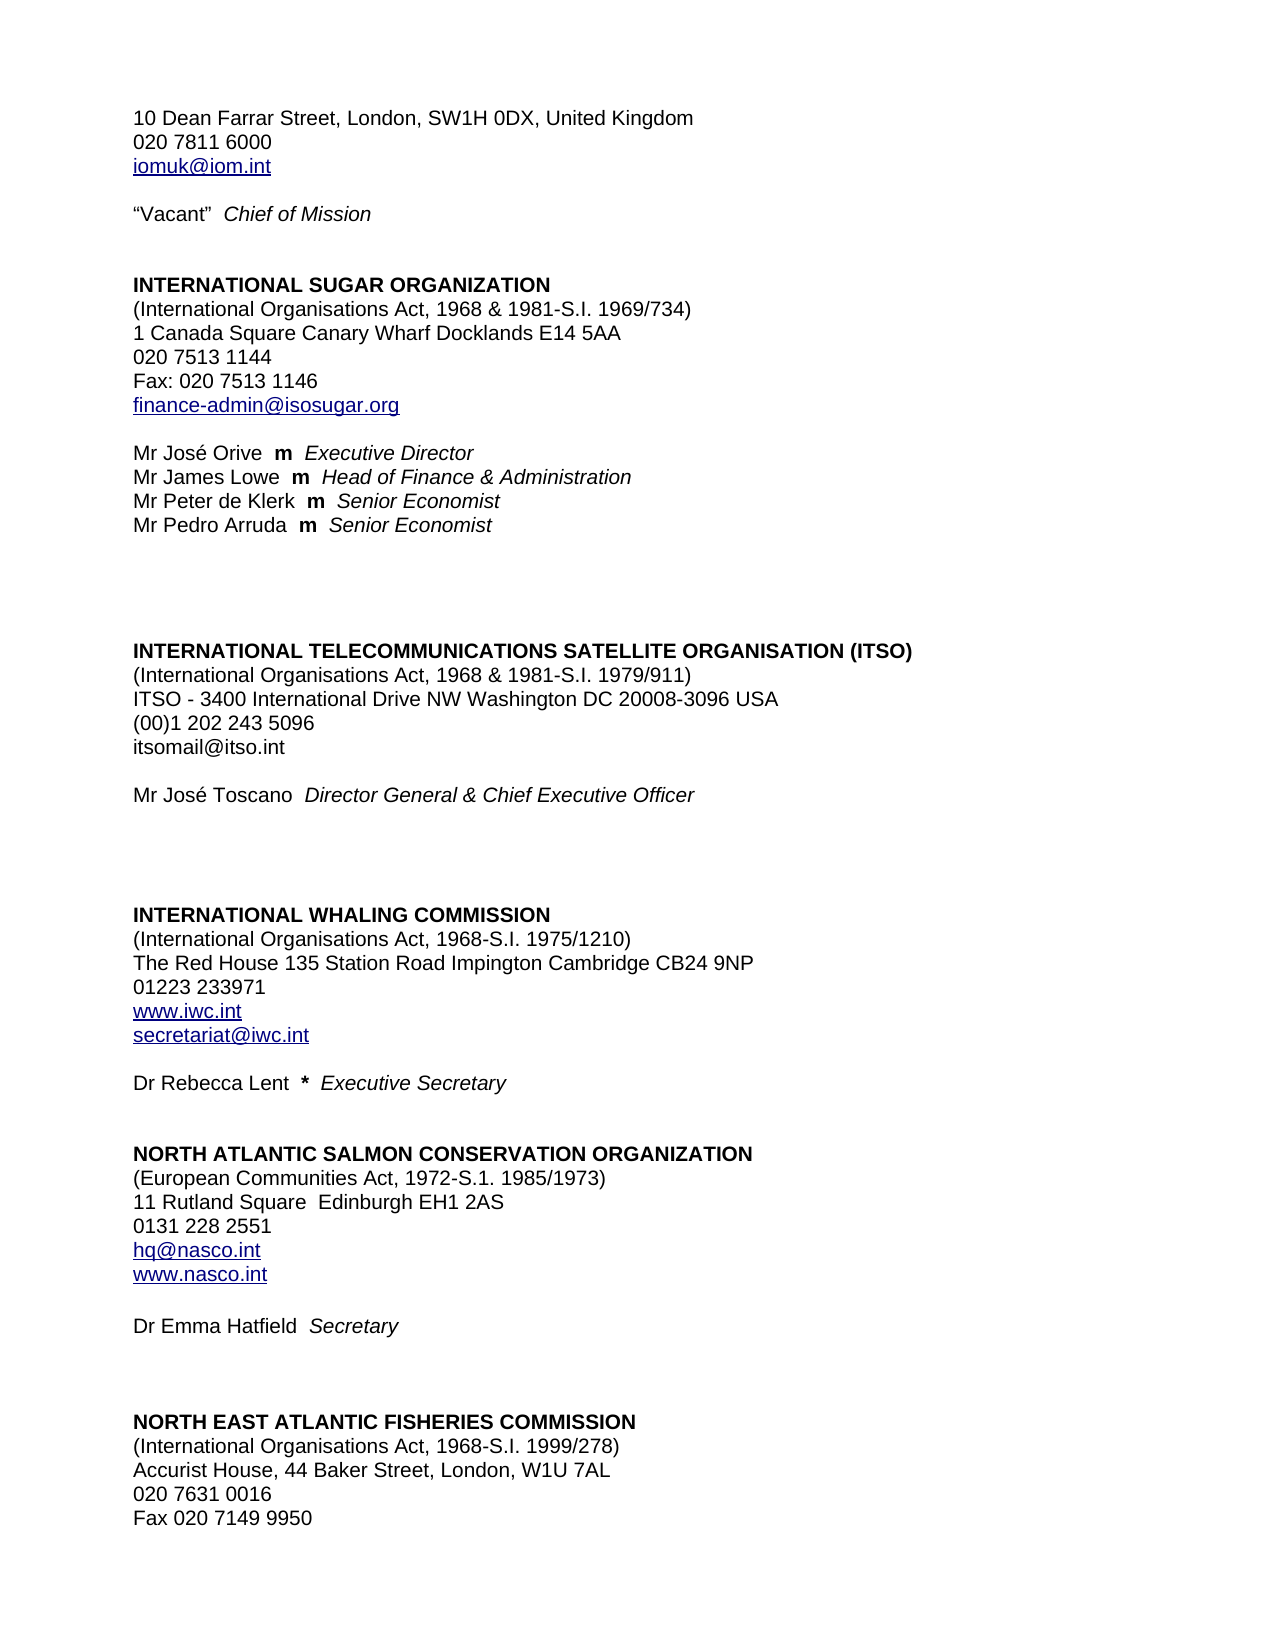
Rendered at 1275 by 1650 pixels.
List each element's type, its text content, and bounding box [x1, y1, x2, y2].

text Mr José Toscano Director General & Chief Executive Officer [133, 783, 1181, 807]
text (International Organisations Act, 1968 & 1981-S.I. 1969/734) [133, 297, 1181, 321]
text (International Organisations Act, 1968-S.I. 1975/1210) [133, 927, 1181, 951]
text finance-admin@isosugar.org [133, 393, 1181, 417]
text ITSO - 3400 International Drive NW Washington DC 20008-3096 USA [133, 687, 1181, 711]
text Fax 020 7149 9950 [133, 1506, 1181, 1530]
text 020 7513 1144 [133, 345, 1181, 369]
text Fax: 020 7513 1146 [133, 369, 1181, 393]
text 020 7811 6000 [133, 129, 1181, 153]
text (International Organisations Act, 1968 & 1981-S.I. 1979/911) [133, 663, 1181, 687]
text 11 Rutland Square Edinburgh EH1 2AS [133, 1190, 1181, 1214]
text www.nasco.int [133, 1262, 1181, 1286]
text Dr Emma Hatfield Secretary [133, 1314, 1181, 1338]
text Mr James Lowe m Head of Finance & Administration [133, 465, 1181, 489]
text secretariat@iwc.int [133, 1022, 1181, 1046]
subtitle NORTH EAST ATLANTIC FISHERIES COMMISSION [133, 1410, 1181, 1434]
text INTERNATIONAL WHALING COMMISSION [133, 903, 1181, 927]
text 0131 228 2551 [133, 1214, 1181, 1238]
text “Vacant” Chief of Mission [133, 201, 1181, 225]
text 020 7631 0016 [133, 1482, 1181, 1506]
text 01223 233971 [133, 974, 1181, 998]
text The Red House 135 Station Road Impington Cambridge CB24 9NP [133, 951, 1181, 974]
text iomuk@iom.int [133, 153, 1181, 177]
text (International Organisations Act, 1968-S.I. 1999/278) [133, 1434, 1181, 1458]
text INTERNATIONAL TELECOMMUNICATIONS SATELLITE ORGANISATION (ITSO) [133, 639, 1181, 663]
text (00)1 202 243 5096 [133, 711, 1181, 735]
text INTERNATIONAL SUGAR ORGANIZATION [133, 273, 1181, 297]
text (European Communities Act, 1972-S.1. 1985/1973) [133, 1166, 1181, 1190]
text Accurist House, 44 Baker Street, London, W1U 7AL [133, 1458, 1181, 1482]
text Mr Peter de Klerk m Senior Economist [133, 489, 1181, 513]
text Mr José Orive m Executive Director [133, 441, 1181, 465]
text Mr Pedro Arruda m Senior Economist [133, 513, 1181, 537]
text www.iwc.int [133, 998, 1181, 1022]
text itsomail@itso.int [133, 735, 1181, 759]
text Dr Rebecca Lent * Executive Secretary [133, 1070, 1181, 1094]
text NORTH ATLANTIC SALMON CONSERVATION ORGANIZATION [133, 1142, 1181, 1166]
text 10 Dean Farrar Street, London, SW1H 0DX, United Kingdom [133, 106, 1181, 129]
text 1 Canada Square Canary Wharf Docklands E14 5AA [133, 321, 1181, 345]
text hq@nasco.int [133, 1238, 1181, 1262]
